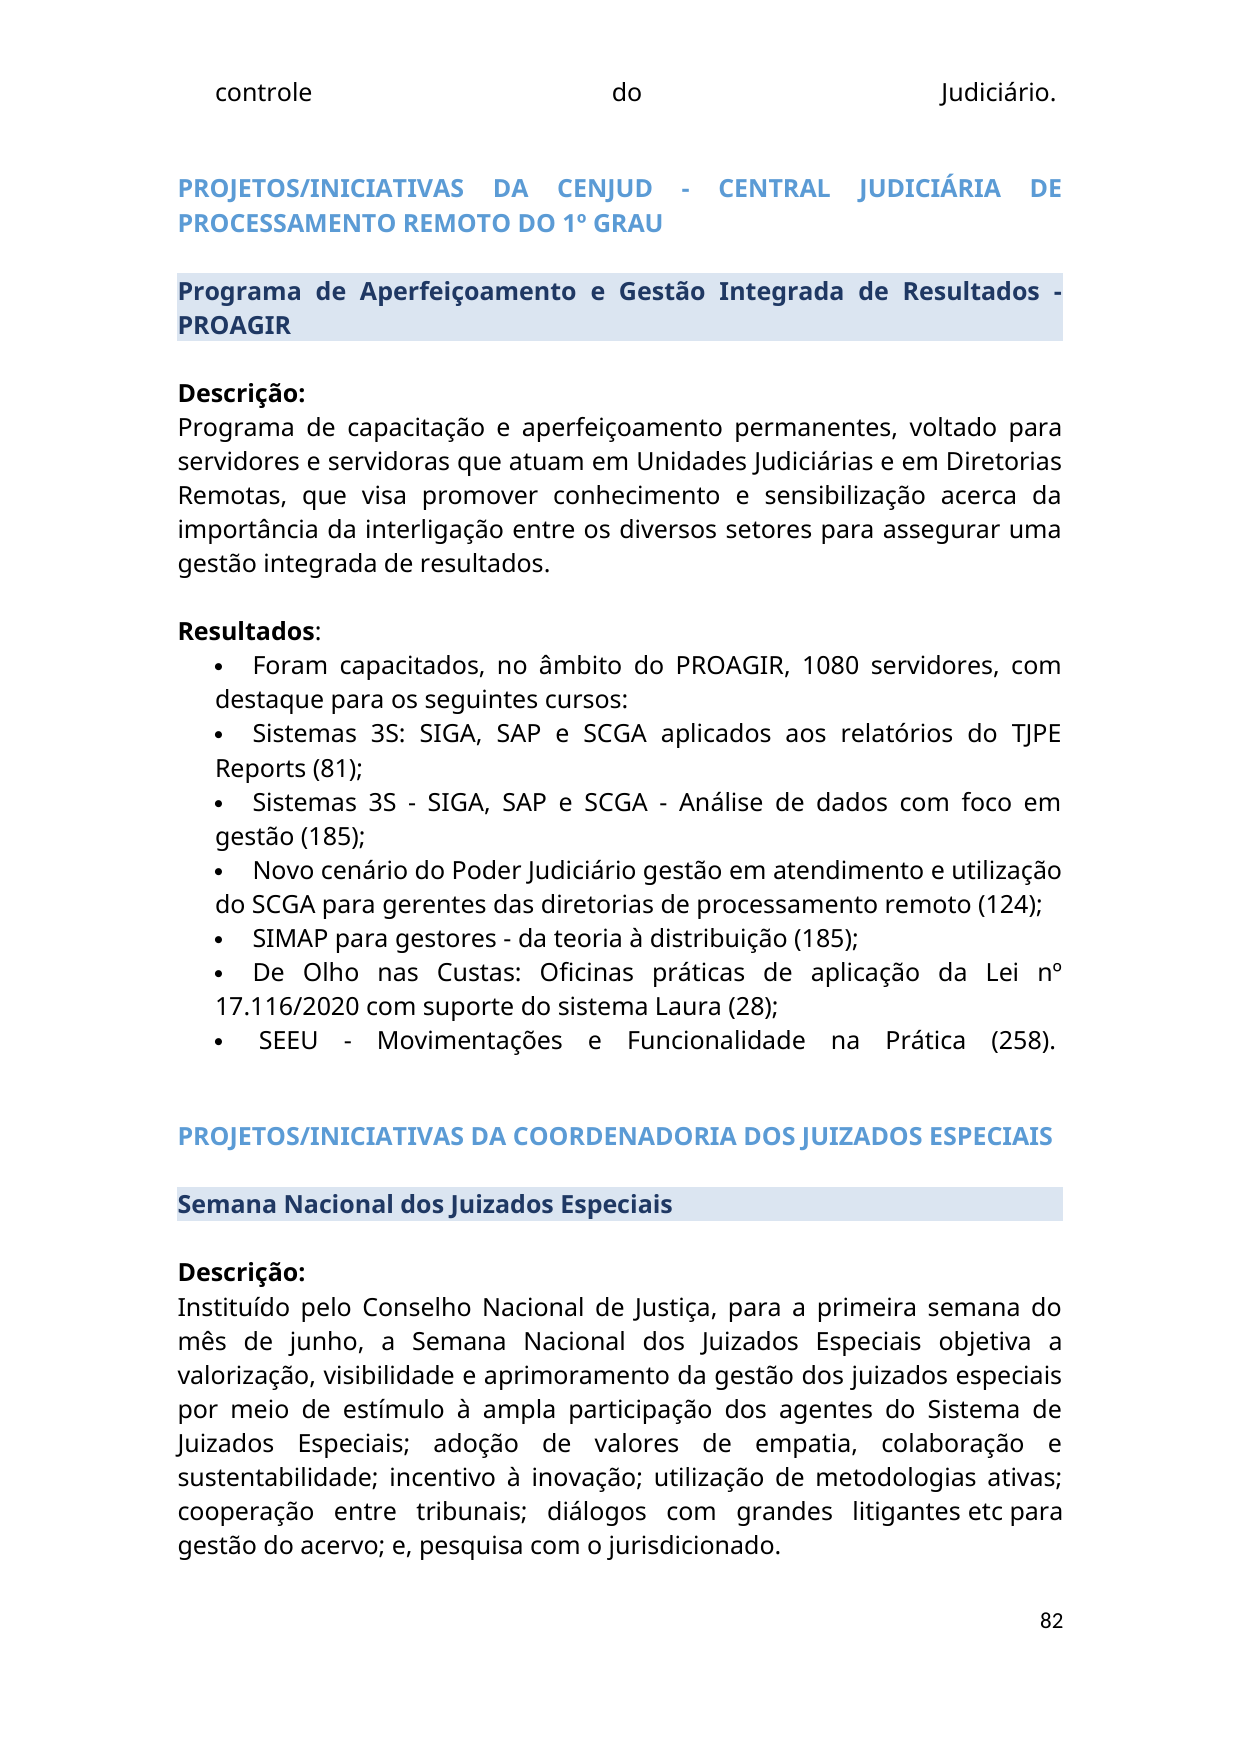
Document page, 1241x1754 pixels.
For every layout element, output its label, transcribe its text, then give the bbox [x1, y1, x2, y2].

text Instituído pelo Conselho Nacional de Justiça, para a primeira semana do mês de junho, a Semana Nacional dos Juizados Especiais objetiva a valorização, visibilidade e aprimoramento da gestão dos juizados especiais por meio de estímulo à ampla participação dos agentes do Sistema de Juizados Especiais; adoção de valores de empatia, colaboração e sustentabilidade; incentivo à inovação; utilização de metodologias ativas; cooperação entre tribunais; diálogos com grandes litigantes etc para gestão do acervo; e, pesquisa com o jurisdicionado. [177, 1289, 1063, 1562]
list Sistemas 3S: SIGA, SAP e SCGA aplicados aos relatórios do TJPE Reports (81); [215, 716, 1063, 784]
list Novo cenário do Poder Judiciário gestão em atendimento e utilização do SCGA para gerentes das diretorias de processamento remoto (124); [215, 852, 1063, 921]
list De Olho nas Custas: Oficinas práticas de aplicação da Lei nº 17.116/2020 com suporte do sistema Laura (28); [215, 954, 1063, 1023]
list SIMAP para gestores - da teoria à distribuição (185); [215, 921, 1063, 954]
list Sistemas 3S - SIGA, SAP e SCGA - Análise de dados com foco em gestão (185); [215, 784, 1063, 852]
text PROJETOS/INICIATIVAS DA COORDENADORIA DOS JUIZADOS ESPECIAIS [177, 1119, 1063, 1153]
text PROJETOS/INICIATIVAS DA CENJUD - CENTRAL JUDICIÁRIA DE PROCESSAMENTO REMOTO DO 1º GRAU [177, 171, 1063, 239]
text Descrição: [177, 376, 1063, 409]
text Descrição: [177, 1255, 1063, 1289]
text Semana Nacional dos Juizados Especiais [177, 1187, 1063, 1221]
text Programa de capacitação e aperfeiçoamento permanentes, voltado para servidores e servidoras que atuam em Unidades Judiciárias e em Diretorias Remotas, que visa promover conhecimento e sensibilização acerca da importância da interligação entre os diversos setores para assegurar uma gestão integrada de resultados. [177, 409, 1063, 580]
text Resultados: [177, 614, 1063, 648]
list controle do Judiciário. [215, 75, 1063, 137]
text Programa de Aperfeiçoamento e Gestão Integrada de Resultados - PROAGIR [177, 273, 1063, 341]
list SEEU - Movimentações e Funcionalidade na Prática (258). [215, 1023, 1063, 1119]
list Foram capacitados, no âmbito do PROAGIR, 1080 servidores, com destaque para os seguintes cursos: [215, 648, 1063, 716]
